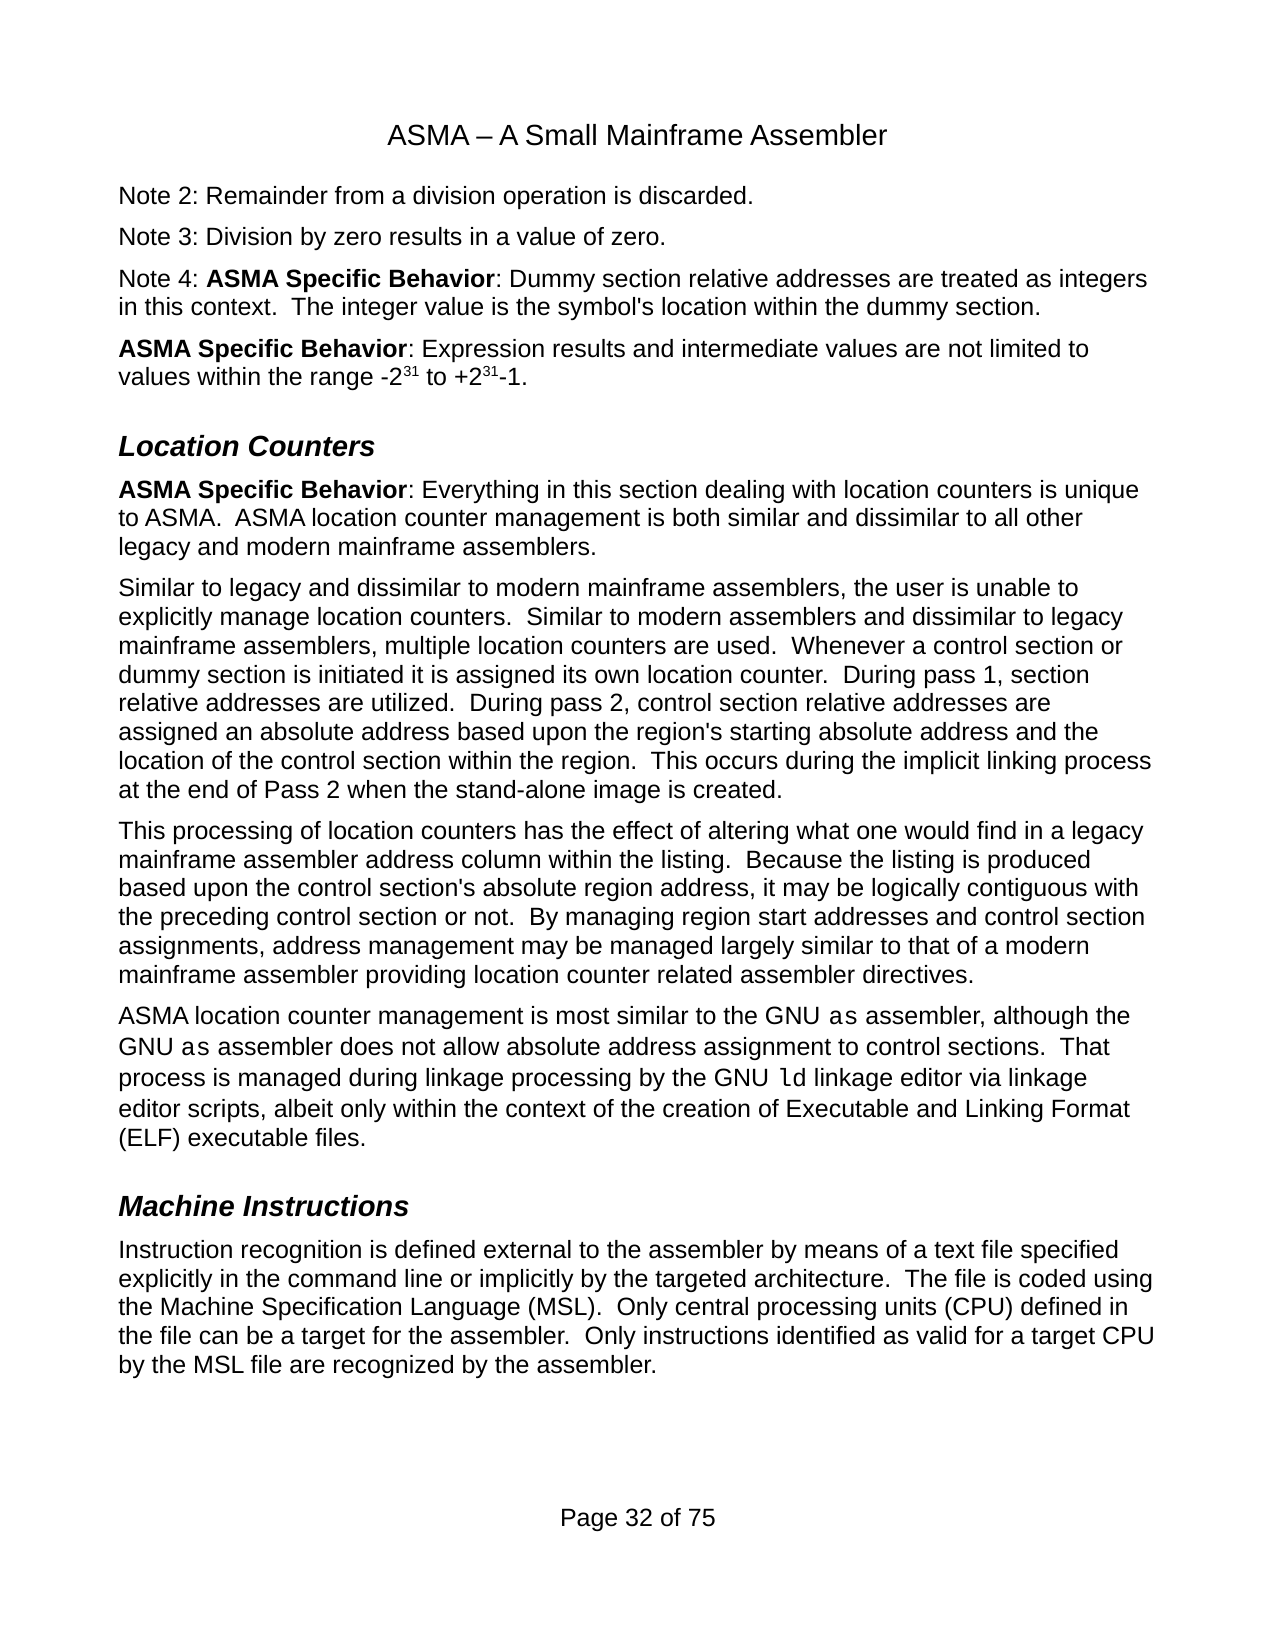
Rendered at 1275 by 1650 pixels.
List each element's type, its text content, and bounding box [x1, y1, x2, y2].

text Note 3: Division by zero results in a value of zero. [118, 222, 1157, 251]
text This processing of location counters has the effect of altering what one would find in a legacy mainframe assembler address column within the listing. Because the listing is produced based upon the control section's absolute region address, it may be logically contiguous with the preceding control section or not. By managing region start addresses and control section assignments, address management may be managed largely similar to that of a modern mainframe assembler providing location counter related assembler directives. [118, 816, 1157, 988]
subtitle Machine Instructions [118, 1189, 1157, 1222]
text ASMA Specific Behavior: Everything in this section dealing with location counters is unique to ASMA. ASMA location counter management is both similar and dissimilar to all other legacy and modern mainframe assemblers. [118, 475, 1157, 561]
text ASMA location counter management is most similar to the GNU as assembler, although the GNU as assembler does not allow absolute address assignment to control sections. That process is managed during linkage processing by the GNU ld linkage editor via linkage editor scripts, albeit only within the context of the creation of Executable and Linking Format (ELF) executable files. [118, 1001, 1157, 1151]
text Similar to legacy and dissimilar to modern mainframe assemblers, the user is unable to explicitly manage location counters. Similar to modern assemblers and dissimilar to legacy mainframe assemblers, multiple location counters are used. Whenever a control section or dummy section is initiated it is assigned its own location counter. During pass 1, section relative addresses are utilized. During pass 2, control section relative addresses are assigned an absolute address based upon the region's starting absolute address and the location of the control section within the region. This occurs during the implicit linking process at the end of Pass 2 when the stand-alone image is created. [118, 573, 1157, 803]
text Instruction recognition is defined external to the assembler by means of a text file specified explicitly in the command line or implicitly by the targeted architecture. The file is coded using the Machine Specification Language (MSL). Only central processing units (CPU) defined in the file can be a target for the assembler. Only instructions identified as valid for a target CPU by the MSL file are recognized by the assembler. [118, 1235, 1157, 1378]
subtitle Location Counters [118, 429, 1157, 462]
text Note 4: ASMA Specific Behavior: Dummy section relative addresses are treated as integers in this context. The integer value is the symbol's location within the dummy section. [118, 264, 1157, 321]
text ASMA Specific Behavior: Expression results and intermediate values are not limited to values within the range -231 to +231-1. [118, 334, 1157, 391]
text Note 2: Remainder from a division operation is discarded. [118, 181, 1157, 210]
